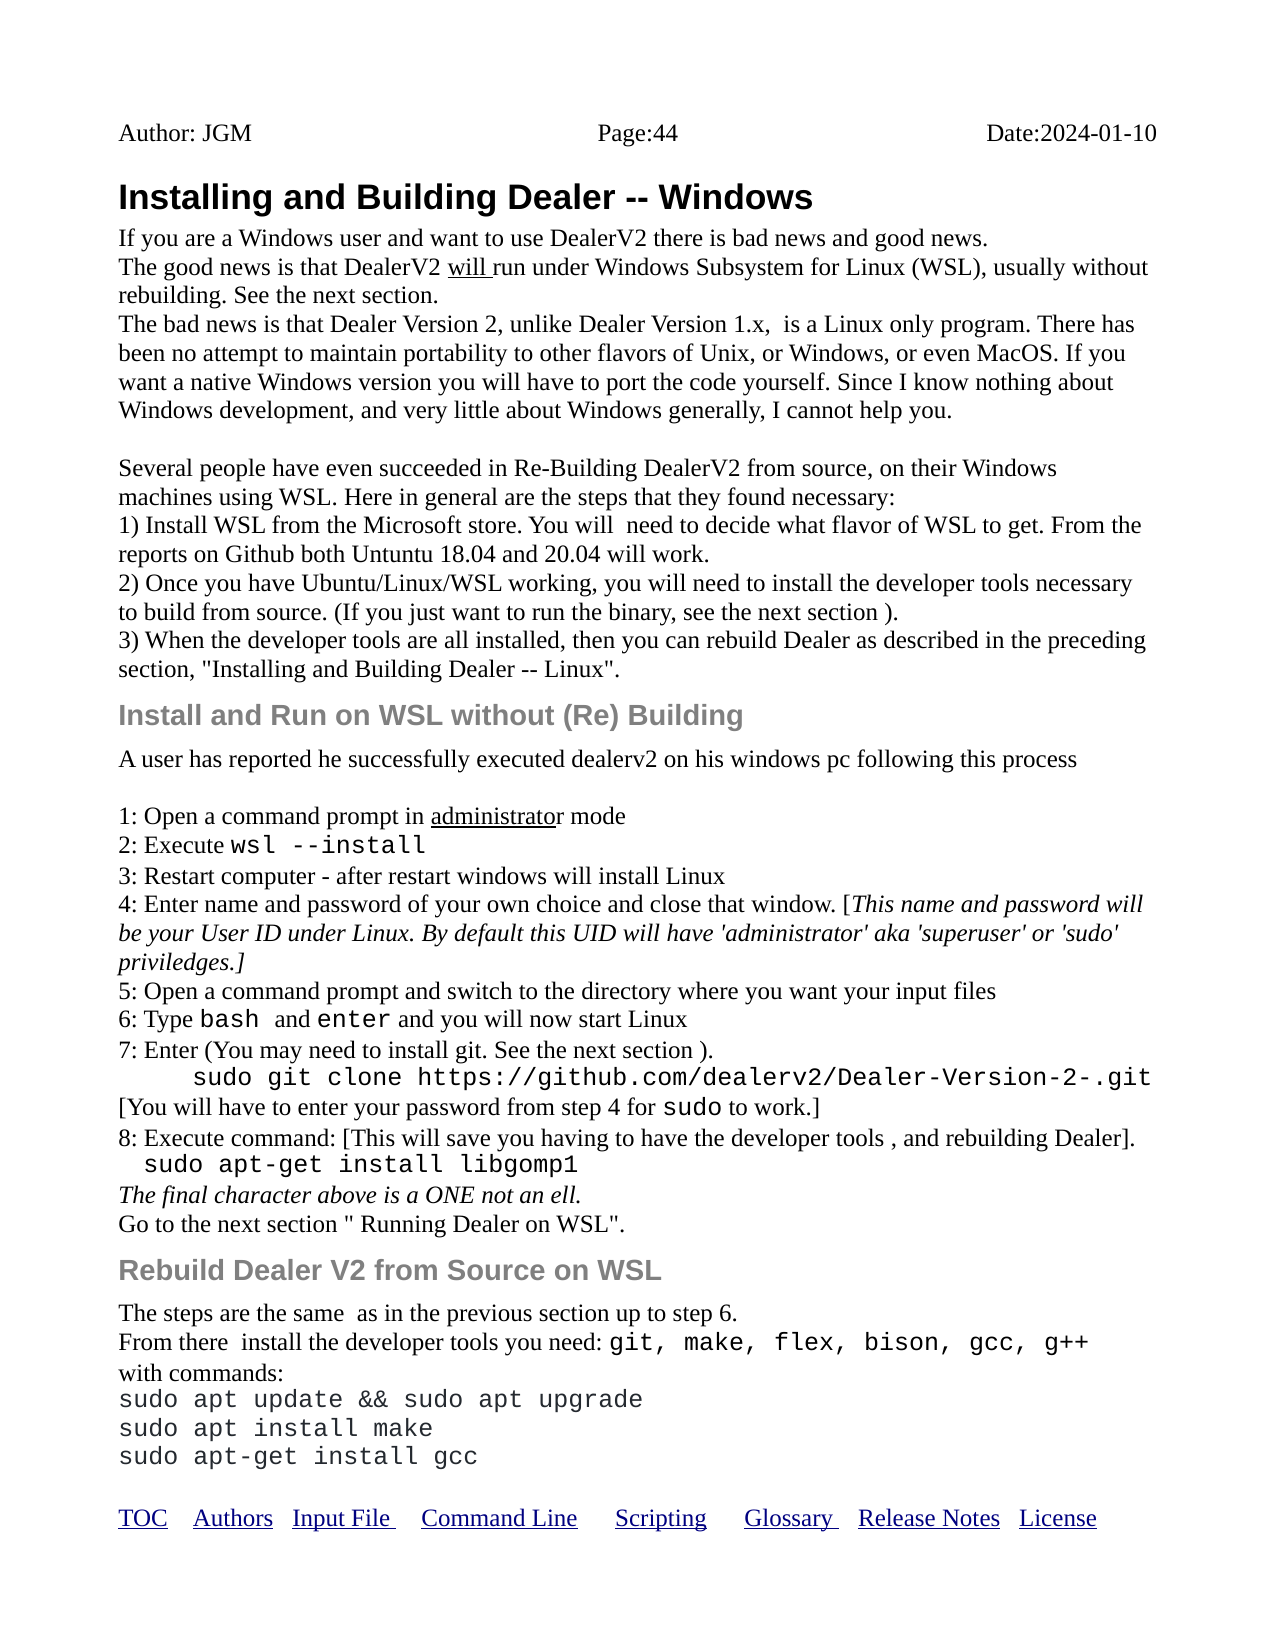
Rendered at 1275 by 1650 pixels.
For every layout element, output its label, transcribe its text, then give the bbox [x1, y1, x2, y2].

text 6: Type bash and enter and you will now start Linux [118, 1004, 1157, 1035]
text 8: Execute command: [This will save you having to have the developer tools , and rebuilding Dealer]. [118, 1123, 1157, 1152]
text If you are a Windows user and want to use DealerV2 there is bad news and good news. [118, 223, 1157, 252]
text 2) Once you have Ubuntu/Linux/WSL working, you will need to install the developer tools necessary to build from source. (If you just want to run the binary, see the next section ). [118, 568, 1157, 626]
text 2: Execute wsl --install [118, 830, 1157, 861]
text The steps are the same as in the previous section up to step 6. [118, 1298, 1157, 1327]
text 7: Enter (You may need to install git. See the next section ). [118, 1035, 1157, 1064]
text A user has reported he successfully executed dealerv2 on his windows pc following this process [118, 744, 1157, 772]
text The bad news is that Dealer Version 2, unlike Dealer Version 1.x, is a Linux only program. There has been no attempt to maintain portability to other flavors of Unix, or Windows, or even MacOS. If you want a native Windows version you will have to port the code yourself. Since I know nothing about Windows development, and very little about Windows generally, I cannot help you. [118, 309, 1157, 424]
text 3) When the developer tools are all installed, then you can rebuild Dealer as described in the preceding section, "Installing and Building Dealer -- Linux". [118, 626, 1157, 683]
subtitle Install and Run on WSL without (Re) Building [118, 698, 1157, 731]
subtitle Rebuild Dealer V2 from Source on WSL [118, 1252, 1157, 1286]
text with commands: [118, 1358, 1157, 1387]
text sudo git clone https://github.com/dealerv2/Dealer-Version-2-.git [You will have to enter your password from step 4 for sudo to work.] [118, 1064, 1157, 1123]
text 5: Open a command prompt and switch to the directory where you want your input files [118, 976, 1157, 1004]
text 3: Restart computer - after restart windows will install Linux [118, 861, 1157, 889]
text The final character above is a ONE not an ell. [118, 1180, 1157, 1209]
text Go to the next section " Running Dealer on WSL". [118, 1209, 1157, 1238]
text From there install the developer tools you need: git, make, flex, bison, gcc, g++ [118, 1327, 1157, 1358]
text 1) Install WSL from the Microsoft store. You will need to decide what flavor of WSL to get. From the reports on Github both Untuntu 18.04 and 20.04 will work. [118, 511, 1157, 568]
text 4: Enter name and password of your own choice and close that window. [This name and password will be your User ID under Linux. By default this UID will have 'administrator' aka 'superuser' or 'sudo' priviledges.] [118, 889, 1157, 976]
subtitle Installing and Building Dealer -- Windows [118, 176, 1157, 217]
text The good news is that DealerV2 will run under Windows Subsystem for Linux (WSL), usually without rebuilding. See the next section. [118, 252, 1157, 309]
text Several people have even succeeded in Re-Building DealerV2 from source, on their Windows machines using WSL. Here in general are the steps that they found necessary: [118, 453, 1157, 511]
text sudo apt-get install libgomp1 [118, 1152, 1157, 1180]
text sudo apt update && sudo apt upgrade sudo apt install make sudo apt-get install gcc [118, 1387, 1157, 1472]
text 1: Open a command prompt in administrator mode [118, 801, 1157, 830]
